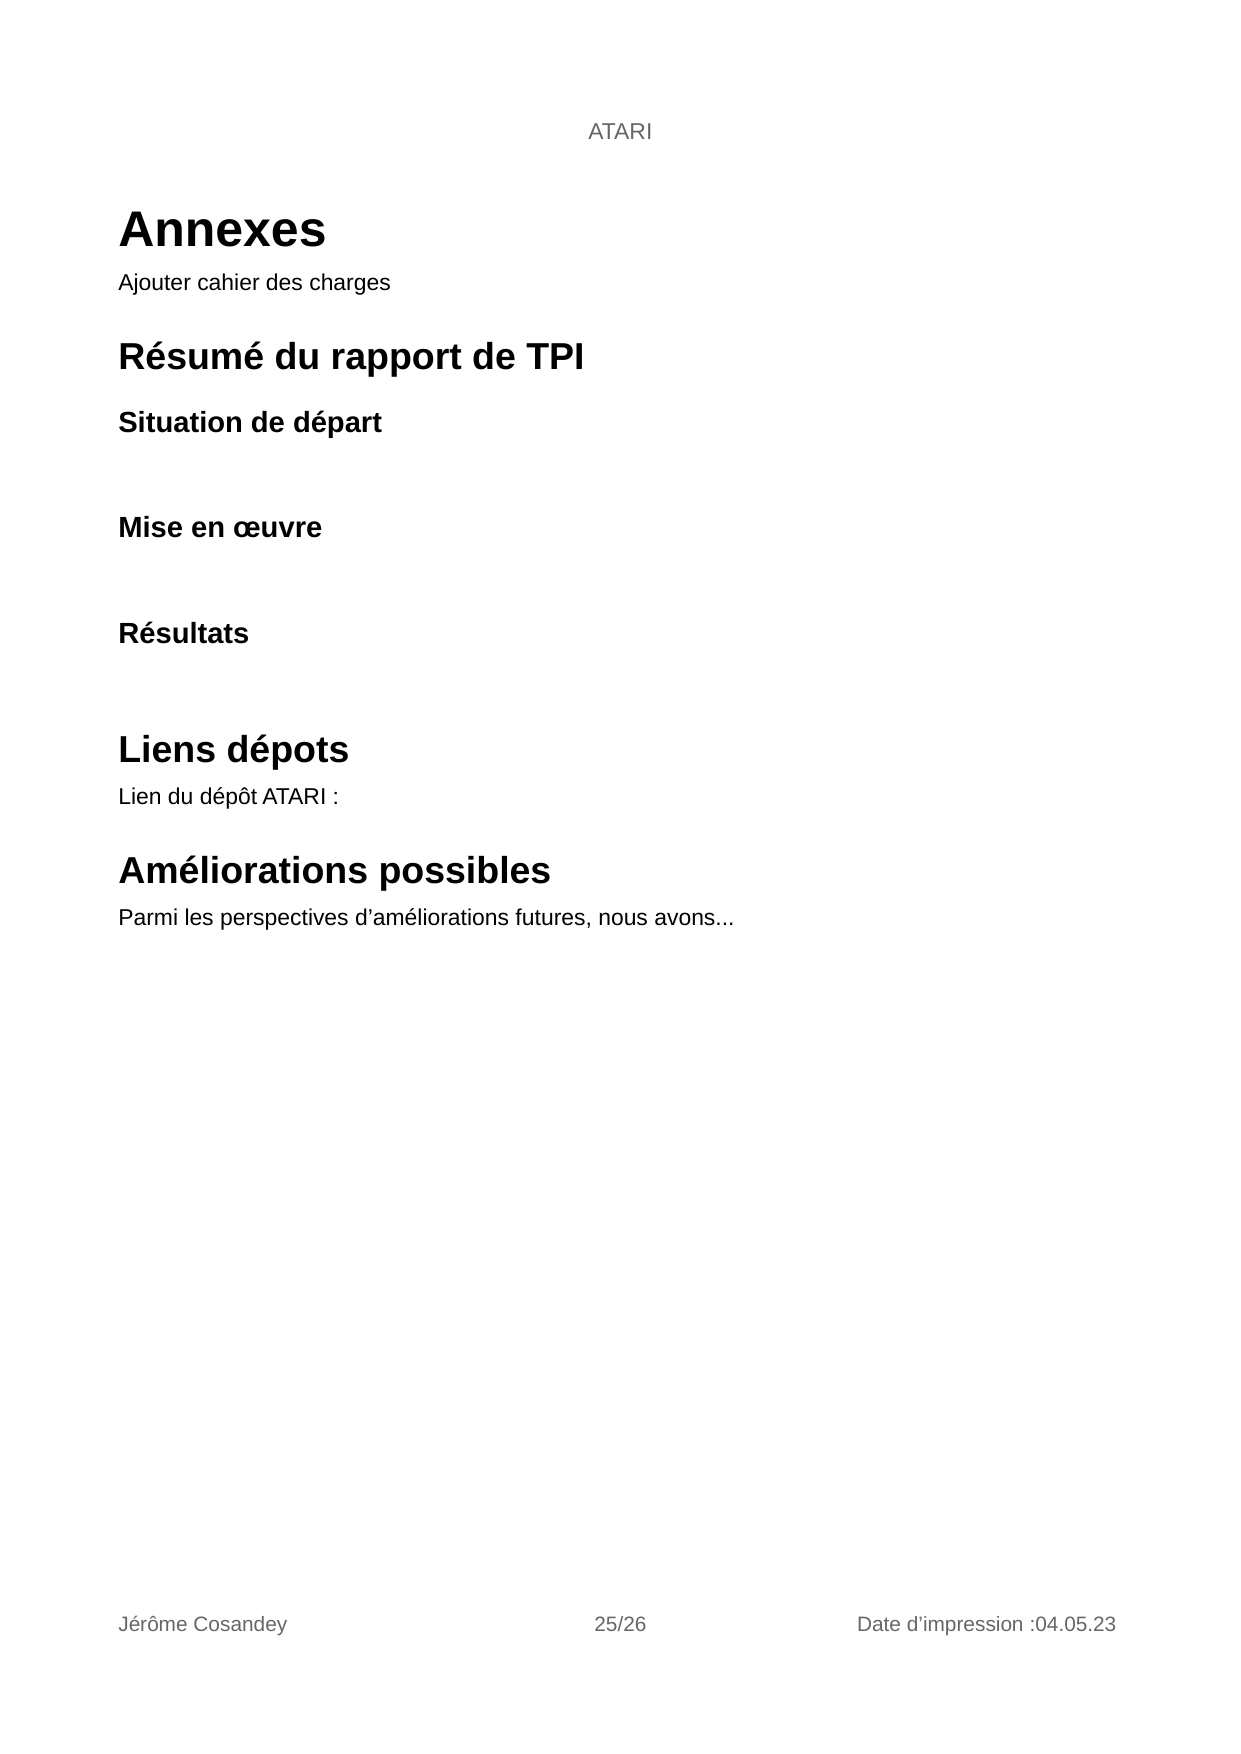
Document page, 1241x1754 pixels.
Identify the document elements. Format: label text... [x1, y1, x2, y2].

subtitle Améliorations possibles [118, 848, 1122, 892]
subtitle Annexes [118, 199, 1122, 256]
text Parmi les perspectives d’améliorations futures, nous avons... [118, 904, 1122, 931]
subtitle Liens dépots [118, 727, 1122, 770]
subtitle Résumé du rapport de TPI [118, 334, 1122, 378]
subtitle Résultats [118, 616, 1122, 649]
subtitle Situation de départ [118, 405, 1122, 438]
text Lien du dépôt ATARI : [118, 783, 1122, 809]
text Ajouter cahier des charges [118, 269, 1122, 295]
subtitle Mise en œuvre [118, 510, 1122, 544]
